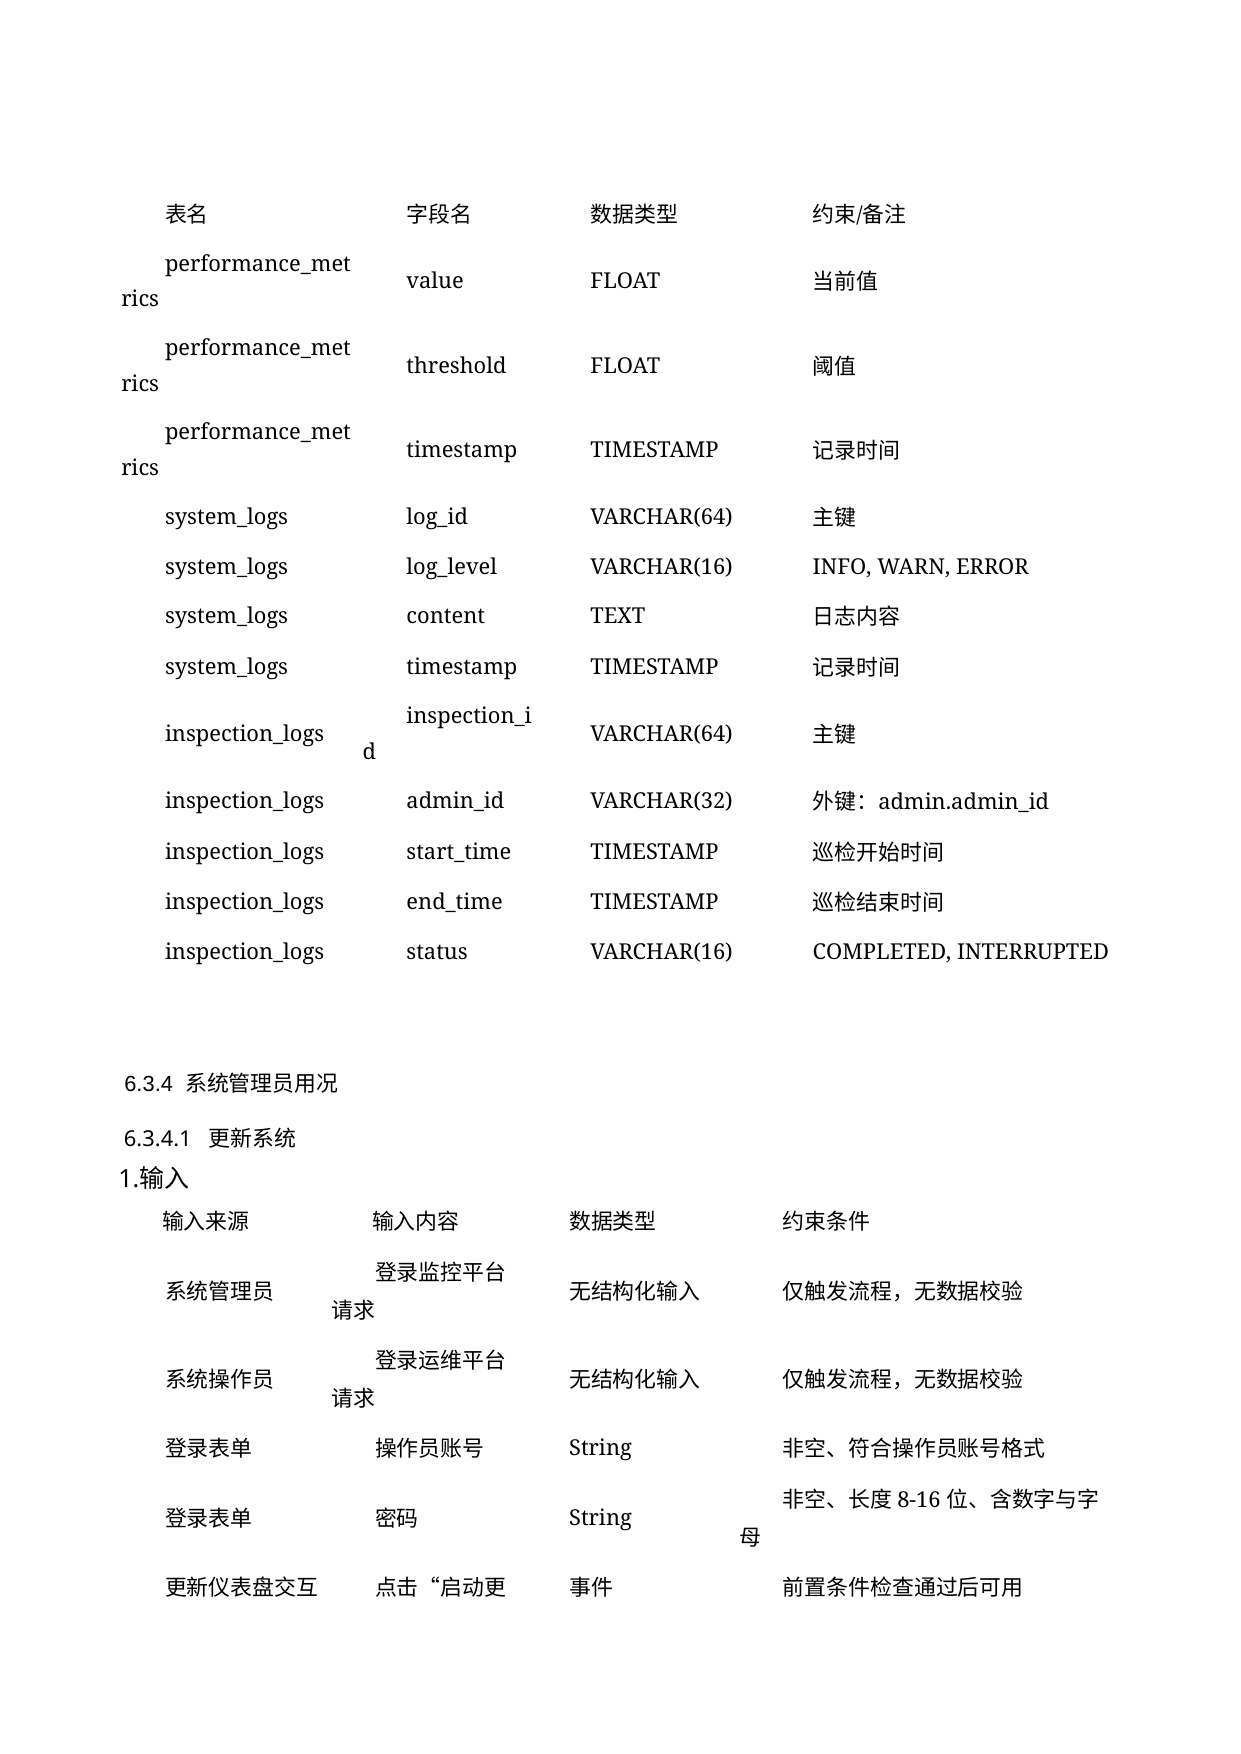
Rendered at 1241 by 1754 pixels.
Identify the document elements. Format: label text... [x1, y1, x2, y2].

table_cell TIMESTAMP [544, 876, 766, 926]
table_cell 密码 [328, 1473, 522, 1561]
table_cell 事件 [522, 1561, 736, 1611]
table_header 数据类型 [522, 1195, 736, 1245]
table_cell 非空、长度 8-16 位、含数字与字母 [736, 1473, 1122, 1561]
table_cell 当前值 [766, 238, 1122, 322]
table_cell performance_metrics [118, 407, 359, 491]
table_cell 无结构化输入 [522, 1245, 736, 1334]
table_cell 非空、符合操作员账号格式 [736, 1422, 1122, 1472]
table_cell TIMESTAMP [544, 407, 766, 491]
table_cell inspection_logs [118, 876, 359, 926]
table_cell log_id [360, 491, 543, 541]
table_cell 主键 [766, 691, 1122, 775]
table_cell 登录监控平台请求 [328, 1245, 522, 1334]
table_header 输入来源 [118, 1195, 328, 1245]
table_cell 更新仪表盘交互 [118, 1561, 328, 1611]
table_cell FLOAT [544, 238, 766, 322]
text 1.输入 [118, 1159, 1122, 1195]
table_cell 登录表单 [118, 1422, 328, 1472]
table_cell 登录运维平台请求 [328, 1334, 522, 1422]
table_cell 无结构化输入 [522, 1334, 736, 1422]
table_cell timestamp [360, 407, 543, 491]
table_cell system_logs [118, 491, 359, 541]
table_cell inspection_logs [118, 826, 359, 876]
table_cell COMPLETED, INTERRUPTED [766, 926, 1122, 975]
table_cell system_logs [118, 541, 359, 590]
table_cell inspection_logs [118, 926, 359, 975]
table_cell VARCHAR(64) [544, 491, 766, 541]
table_cell system_logs [118, 590, 359, 640]
table_cell TEXT [544, 590, 766, 640]
subtitle 更新系统 [118, 1121, 1122, 1152]
table_cell inspection_id [360, 691, 543, 775]
table_header 约束/备注 [766, 188, 1122, 238]
table_cell INFO, WARN, ERROR [766, 541, 1122, 590]
table_cell 阈值 [766, 323, 1122, 407]
table_cell 操作员账号 [328, 1422, 522, 1472]
table_cell 点击“启动更 [328, 1561, 522, 1611]
table_cell 前置条件检查通过后可用 [736, 1561, 1122, 1611]
table_cell String [522, 1473, 736, 1561]
table_header 字段名 [360, 188, 543, 238]
table_cell inspection_logs [118, 775, 359, 826]
table_cell 巡检结束时间 [766, 876, 1122, 926]
table_cell 仅触发流程，无数据校验 [736, 1245, 1122, 1334]
table_cell TIMESTAMP [544, 826, 766, 876]
table_header 表名 [118, 188, 359, 238]
table_cell inspection_logs [118, 691, 359, 775]
table_cell 系统操作员 [118, 1334, 328, 1422]
table_cell 系统管理员 [118, 1245, 328, 1334]
table_cell 记录时间 [766, 407, 1122, 491]
table_cell timestamp [360, 640, 543, 691]
table_cell VARCHAR(16) [544, 541, 766, 590]
table_cell 登录表单 [118, 1473, 328, 1561]
table_cell value [360, 238, 543, 322]
table_cell 主键 [766, 491, 1122, 541]
table_cell TIMESTAMP [544, 640, 766, 691]
table_cell threshold [360, 323, 543, 407]
subtitle 系统管理员用况 [118, 1066, 1122, 1098]
table_cell content [360, 590, 543, 640]
table_cell VARCHAR(32) [544, 775, 766, 826]
table_header 数据类型 [544, 188, 766, 238]
table_cell 日志内容 [766, 590, 1122, 640]
table_cell VARCHAR(16) [544, 926, 766, 975]
table_cell start_time [360, 826, 543, 876]
table_cell admin_id [360, 775, 543, 826]
table_header 输入内容 [328, 1195, 522, 1245]
table_cell 仅触发流程，无数据校验 [736, 1334, 1122, 1422]
table_header 约束条件 [736, 1195, 1122, 1245]
table_cell performance_metrics [118, 238, 359, 322]
table_cell 巡检开始时间 [766, 826, 1122, 876]
table_cell status [360, 926, 543, 975]
table_cell String [522, 1422, 736, 1472]
table_cell system_logs [118, 640, 359, 691]
table_cell end_time [360, 876, 543, 926]
table_cell 外键：admin.admin_id [766, 775, 1122, 826]
table_cell log_level [360, 541, 543, 590]
table_cell VARCHAR(64) [544, 691, 766, 775]
table_cell FLOAT [544, 323, 766, 407]
table_cell performance_metrics [118, 323, 359, 407]
table_cell 记录时间 [766, 640, 1122, 691]
